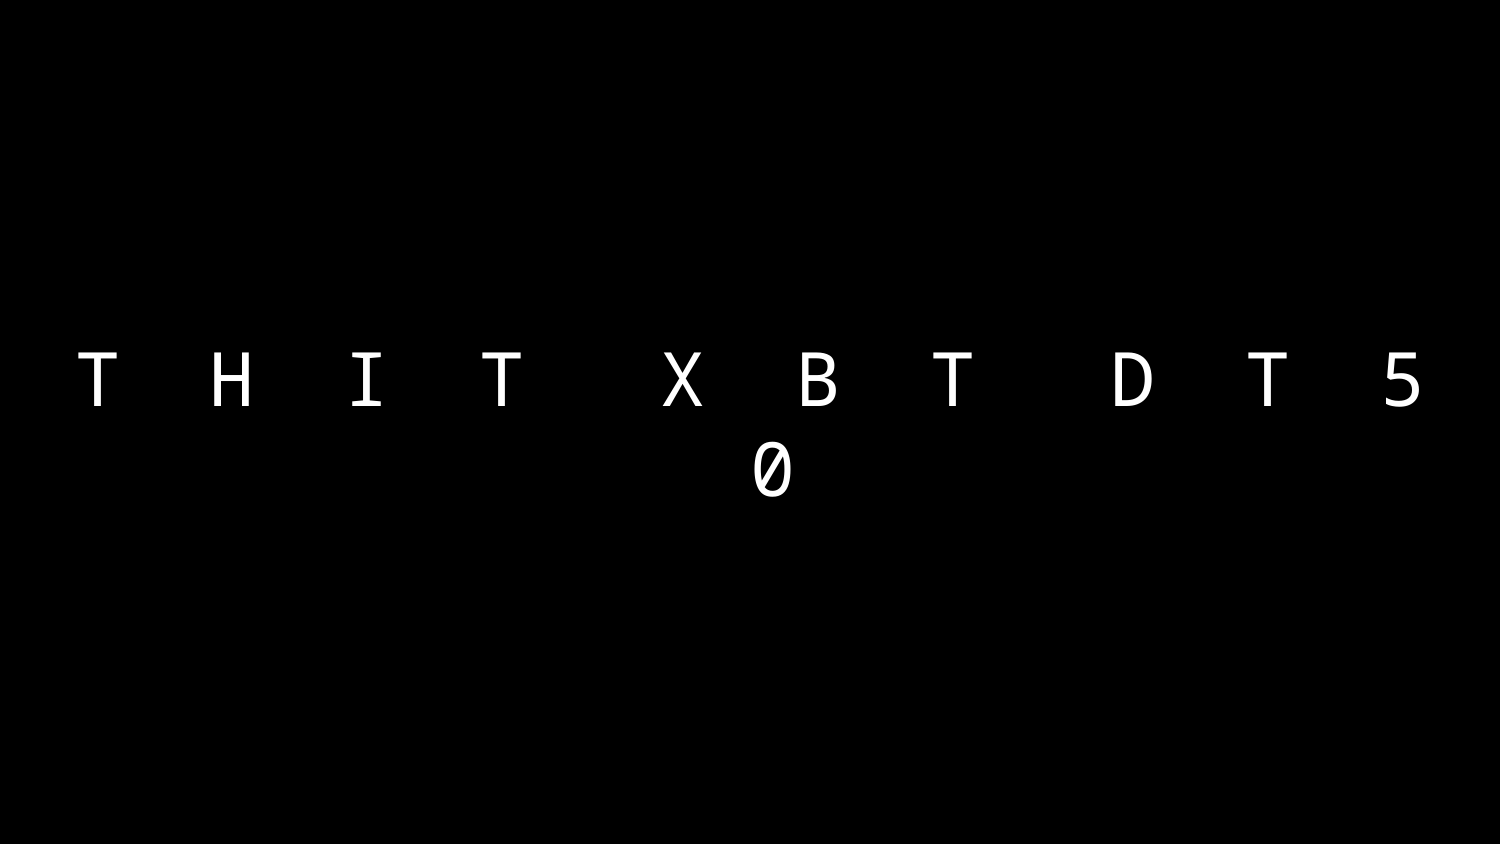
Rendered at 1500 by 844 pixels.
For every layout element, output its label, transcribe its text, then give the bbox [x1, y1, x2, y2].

title T H I T X B T D T 5 0 [51, 352, 1449, 491]
